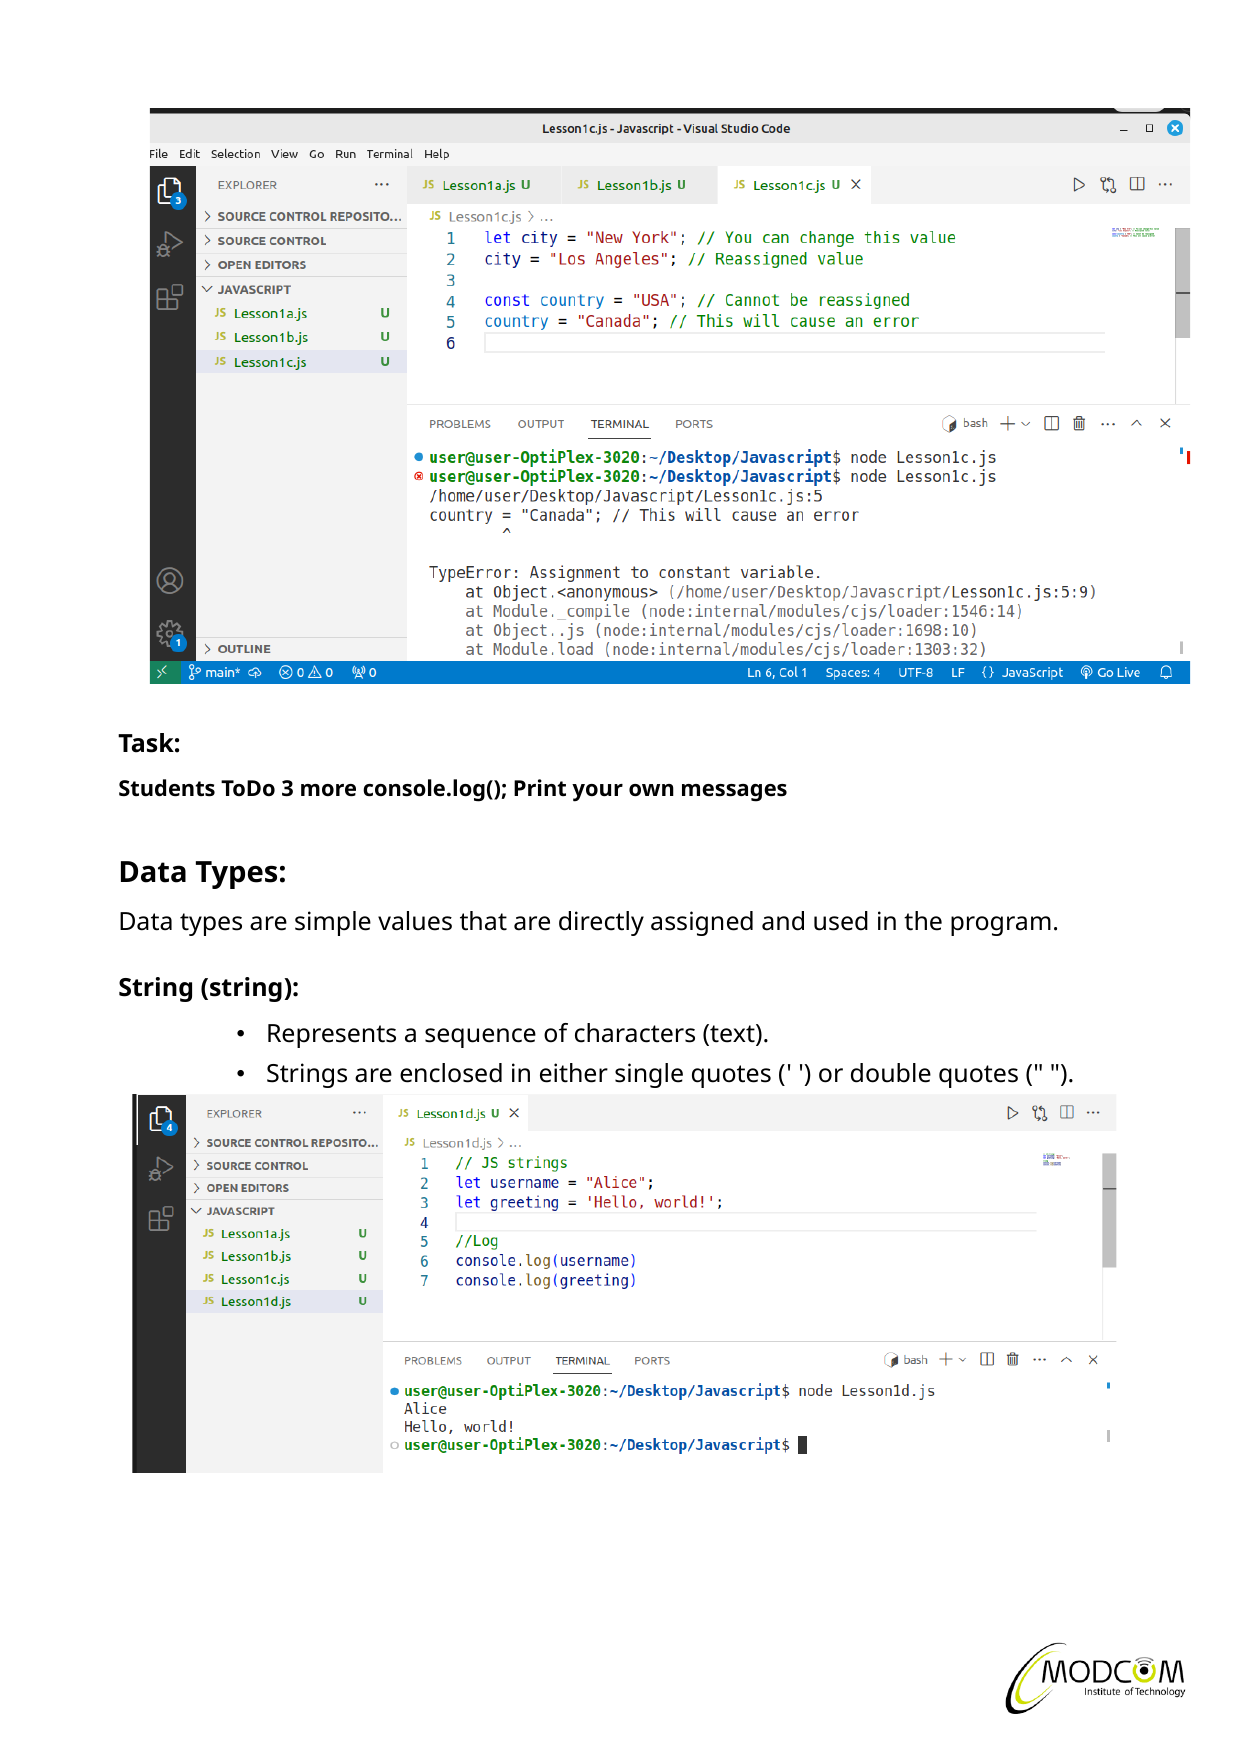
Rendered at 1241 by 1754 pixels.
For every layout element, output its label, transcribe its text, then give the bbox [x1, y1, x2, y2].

picture [149, 108, 1191, 684]
picture [997, 1626, 1191, 1718]
subtitle Task: [118, 726, 1122, 760]
picture [132, 1094, 1117, 1473]
subtitle Data Types: [118, 851, 1122, 891]
text Data types are simple values that are directly assigned and used in the program. [118, 903, 1122, 937]
subtitle String (string): [118, 969, 1122, 1004]
list Strings are enclosed in either single quotes (' ') or double quotes (" "). [236, 1055, 1122, 1089]
list Represents a sequence of characters (text). [236, 1016, 1122, 1050]
text Students ToDo 3 more console.log(); Print your own messages [118, 773, 1122, 802]
